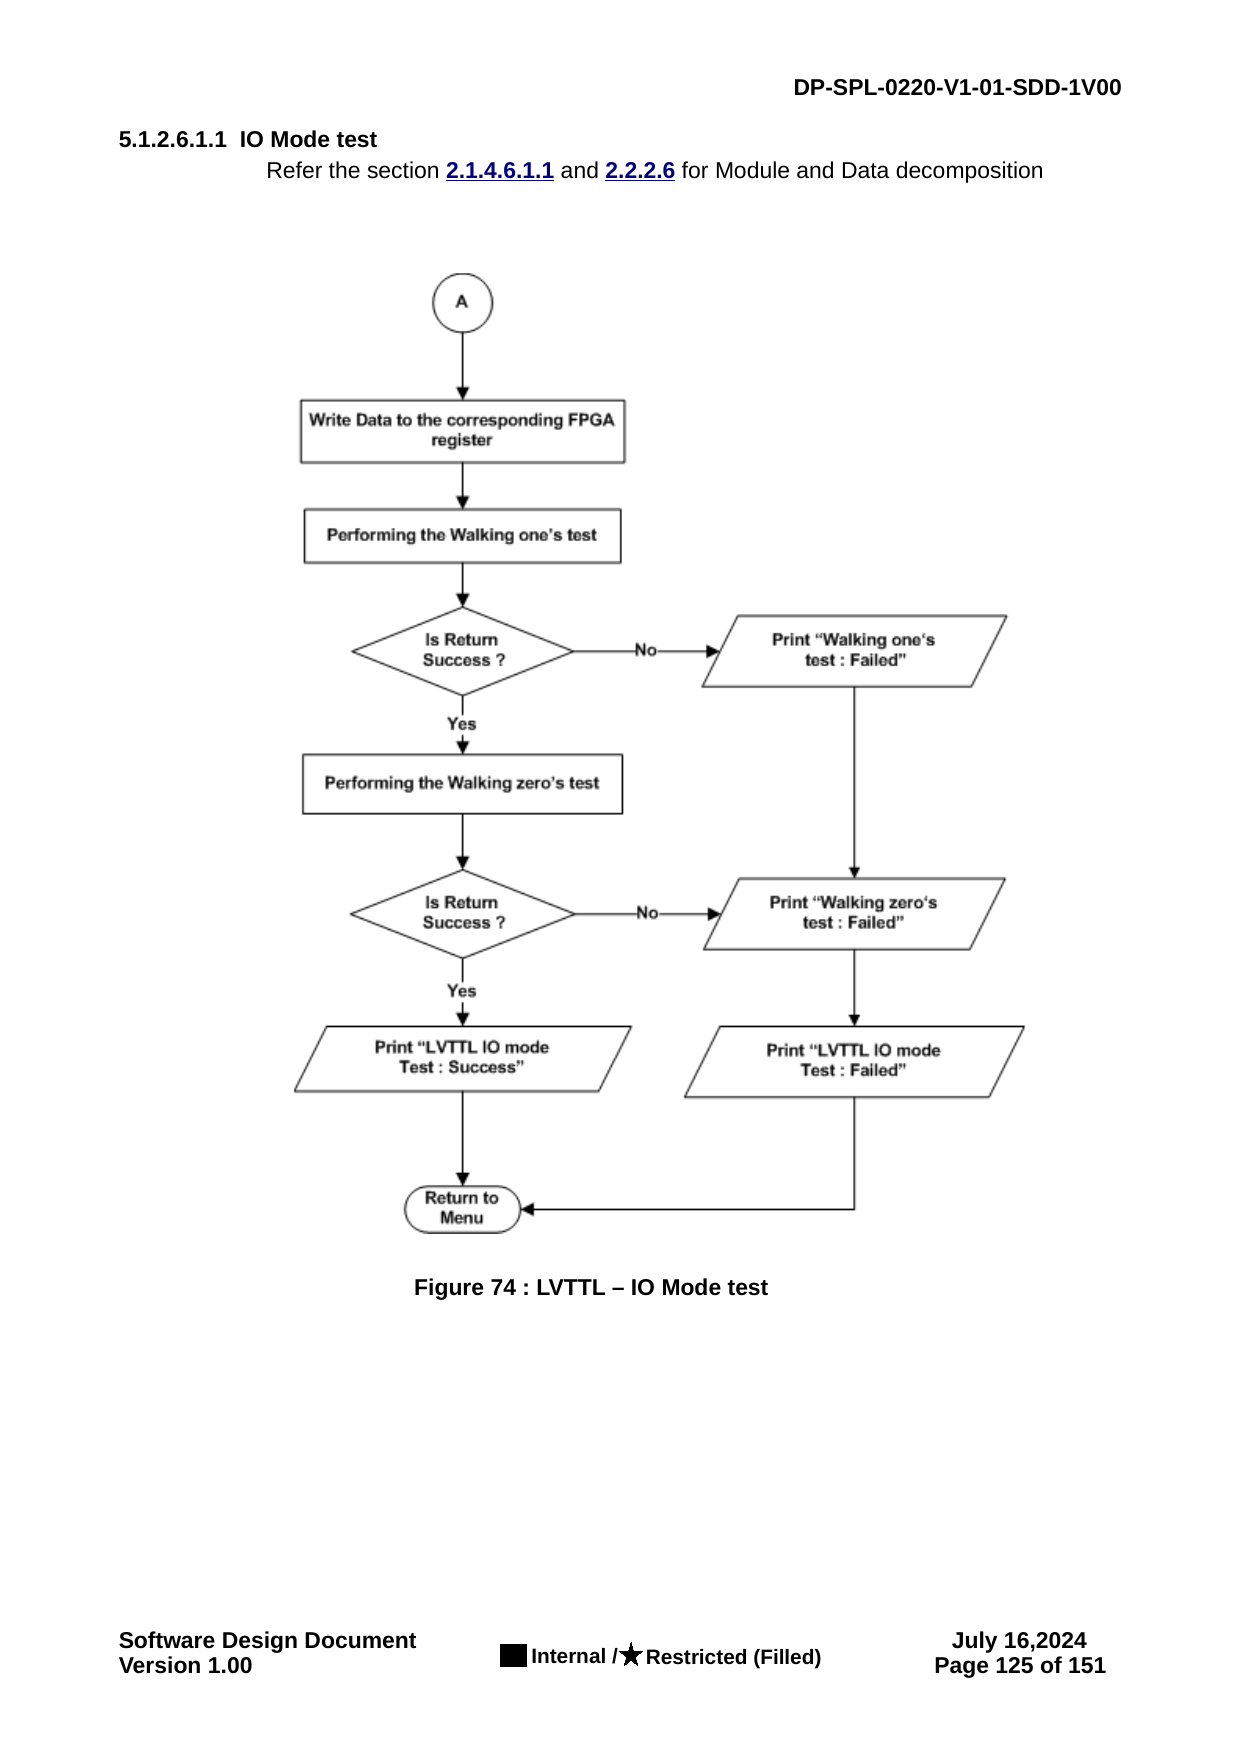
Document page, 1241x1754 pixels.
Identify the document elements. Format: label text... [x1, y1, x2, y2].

subtitle IO Mode test [118, 129, 1122, 152]
picture [293, 273, 1025, 1234]
text Refer the section 2.1.4.6.1.1 and 2.2.2.6 for Module and Data decomposition [118, 159, 1122, 184]
text Figure 74 : LVTTL – IO Mode test [118, 1275, 1122, 1300]
